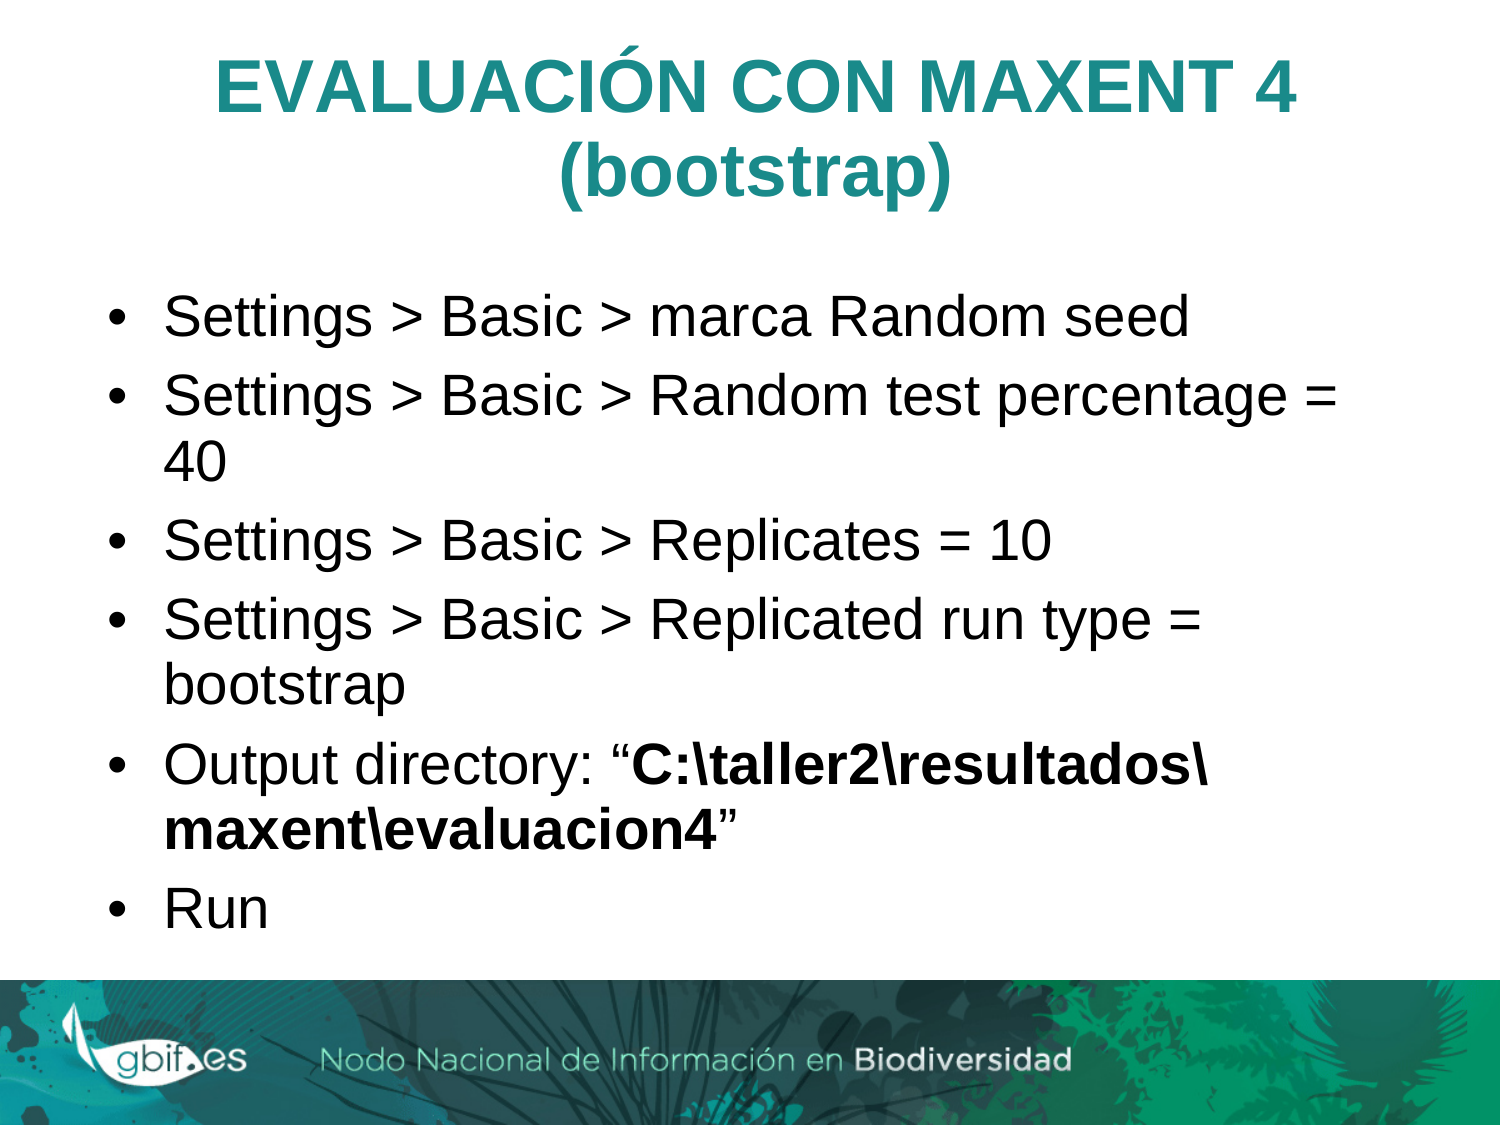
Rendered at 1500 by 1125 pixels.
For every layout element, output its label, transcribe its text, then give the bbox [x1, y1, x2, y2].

picture [0, 980, 1500, 1125]
title EVALUACIÓN CON MAXENT 4 (bootstrap) [118, 37, 1394, 221]
list Settings > Basic > marca Random seed Settings > Basic > Random test percentage = 40 Settings > Basic > Replicates = 10 Settings > Basic > Replicated run type = bootstrap Output directory: “C:\taller2\resultados\maxent\evaluacion4” Run [92, 276, 1368, 958]
